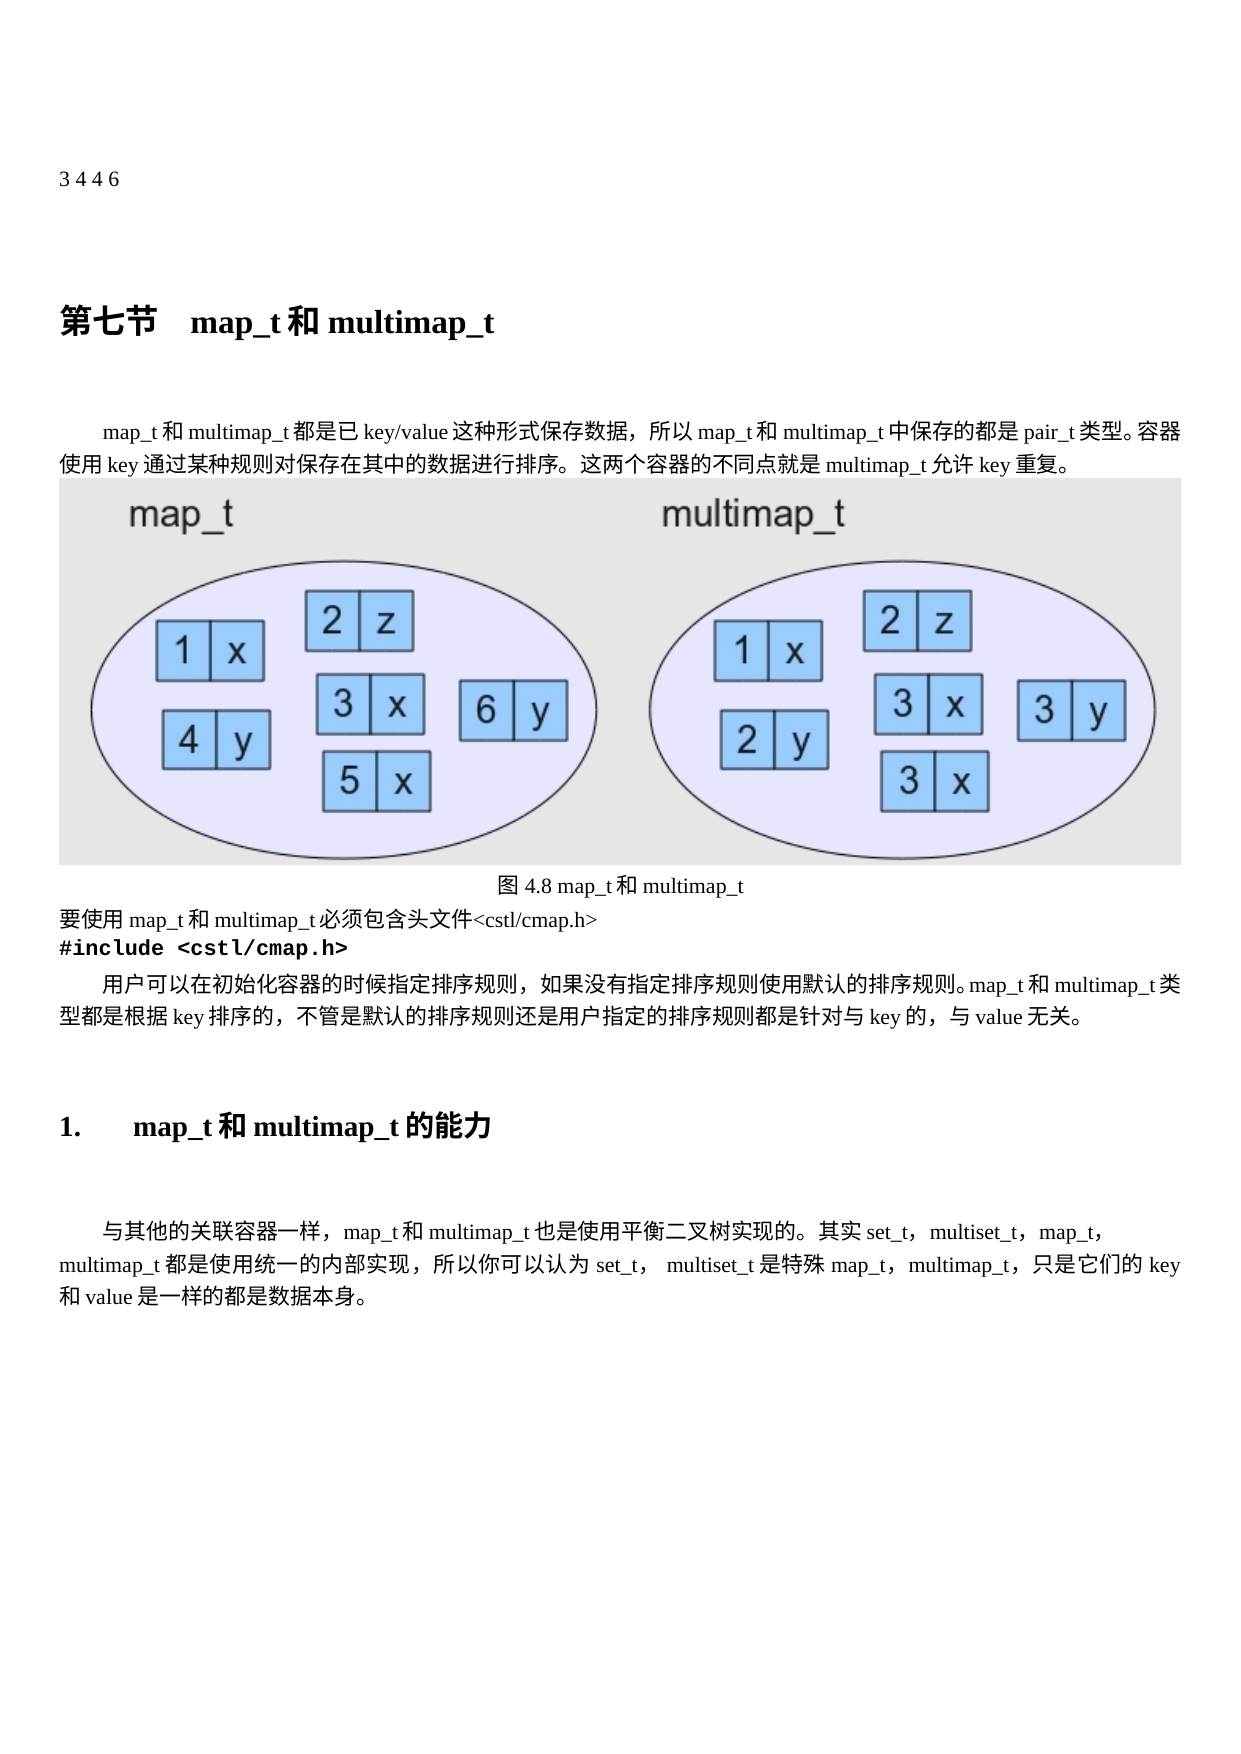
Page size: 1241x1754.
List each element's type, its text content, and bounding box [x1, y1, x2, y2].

subtitle map_t和multimap_t [59, 286, 1181, 351]
text multimap_t都是使用统一的内部实现，所以你可以认为set_t， multiset_t是特殊map_t，multimap_t，只是它们的key和value是一样的都是数据本身。 [59, 1246, 1181, 1311]
text map_t和multimap_t都是已key/value这种形式保存数据，所以map_t和multimap_t中保存的都是pair_t类型。容器使用key通过某种规则对保存在其中的数据进行排序。这两个容器的不同点就是multimap_t允许key重复。 [59, 414, 1181, 478]
subtitle map_t和multimap_t的能力 [59, 1091, 1181, 1156]
text 图 4.8 map_t和multimap_t [59, 865, 1181, 901]
picture [58, 478, 1182, 865]
text #include <cstl/cmap.h> [59, 934, 1181, 966]
text 要使用map_t和multimap_t必须包含头文件<cstl/cmap.h> [59, 901, 1181, 934]
text 3 4 4 6 [59, 162, 1181, 194]
text 与其他的关联容器一样，map_t和multimap_t也是使用平衡二叉树实现的。其实set_t，multiset_t，map_t， [59, 1214, 1181, 1246]
text 用户可以在初始化容器的时候指定排序规则，如果没有指定排序规则使用默认的排序规则。map_t和multimap_t类型都是根据key排序的，不管是默认的排序规则还是用户指定的排序规则都是针对与key的，与value无关。 [59, 966, 1181, 1031]
